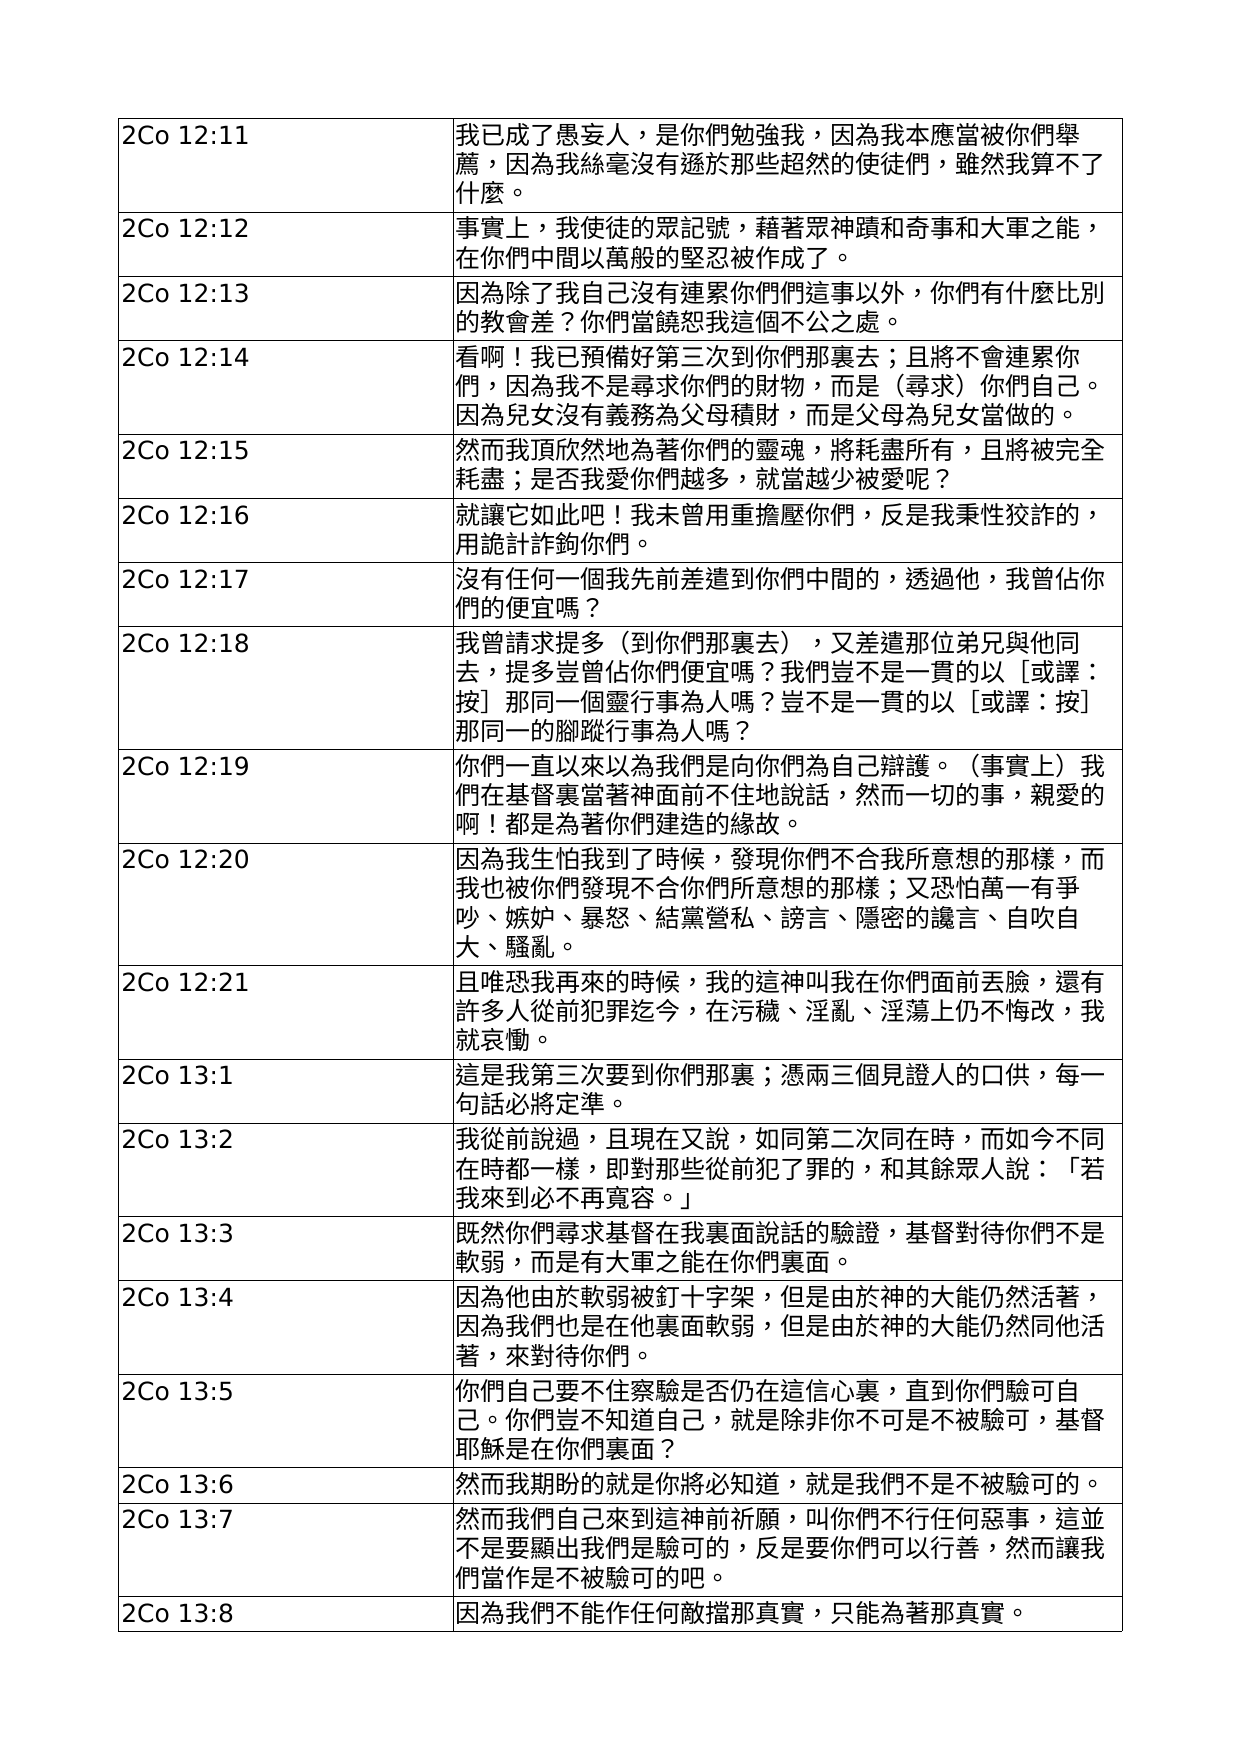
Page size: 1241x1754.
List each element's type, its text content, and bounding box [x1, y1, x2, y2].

table_cell 2Co 12:12 [119, 213, 453, 276]
table_cell 因為他由於軟弱被釘十字架，但是由於神的大能仍然活著，因為我們也是在他裏面軟弱，但是由於神的大能仍然同他活著，來對待你們。 [454, 1281, 1122, 1374]
table_cell 2Co 13:5 [119, 1375, 453, 1467]
table_cell 我已成了愚妄人，是你們勉強我，因為我本應當被你們舉薦，因為我絲毫沒有遜於那些超然的使徒們，雖然我算不了什麼。 [454, 119, 1122, 212]
table_cell 看啊！我已預備好第三次到你們那裏去；且將不會連累你們，因為我不是尋求你們的財物，而是（尋求）你們自己。因為兒女沒有義務為父母積財，而是父母為兒女當做的。 [454, 341, 1122, 433]
table_cell 既然你們尋求基督在我裏面說話的驗證，基督對待你們不是軟弱，而是有大軍之能在你們裏面。 [454, 1217, 1122, 1280]
table_cell 事實上，我使徒的眾記號，藉著眾神蹟和奇事和大軍之能，在你們中間以萬般的堅忍被作成了。 [454, 213, 1122, 276]
table_cell 2Co 12:15 [119, 435, 453, 498]
table_cell 沒有任何一個我先前差遣到你們中間的，透過他，我曾佔你們的便宜嗎？ [454, 563, 1122, 626]
table_cell 這是我第三次要到你們那裏；憑兩三個見證人的口供，每一句話必將定準。 [454, 1060, 1122, 1123]
table_cell 然而我們自己來到這神前祈願，叫你們不行任何惡事，這並不是要顯出我們是驗可的，反是要你們可以行善，然而讓我們當作是不被驗可的吧。 [454, 1504, 1122, 1596]
table_cell 2Co 13:6 [119, 1468, 453, 1502]
table_cell 2Co 12:19 [119, 750, 453, 842]
table_cell 2Co 13:1 [119, 1060, 453, 1123]
table_cell 2Co 13:8 [119, 1597, 453, 1631]
table_cell 2Co 12:16 [119, 499, 453, 562]
table_cell 2Co 13:2 [119, 1124, 453, 1216]
table_cell 2Co 12:17 [119, 563, 453, 626]
table_cell 2Co 12:14 [119, 341, 453, 433]
table_cell 你們自己要不住察驗是否仍在這信心裏，直到你們驗可自己。你們豈不知道自己，就是除非你不可是不被驗可，基督耶穌是在你們裏面？ [454, 1375, 1122, 1467]
table_cell 因為我們不能作任何敵擋那真實，只能為著那真實。 [454, 1597, 1122, 1631]
table_cell 2Co 13:3 [119, 1217, 453, 1280]
table_cell 我從前說過，且現在又說，如同第二次同在時，而如今不同在時都一樣，即對那些從前犯了罪的，和其餘眾人說：「若我來到必不再寬容。」 [454, 1124, 1122, 1216]
table_cell 2Co 13:7 [119, 1504, 453, 1596]
table_cell 因為我生怕我到了時候，發現你們不合我所意想的那樣，而我也被你們發現不合你們所意想的那樣；又恐怕萬一有爭吵、嫉妒、暴怒、結黨營私、謗言、隱密的讒言、自吹自大、騷亂。 [454, 844, 1122, 965]
table_cell 2Co 12:13 [119, 277, 453, 340]
table_cell 且唯恐我再來的時候，我的這神叫我在你們面前丟臉，還有許多人從前犯罪迄今，在污穢、淫亂、淫蕩上仍不悔改，我就哀慟。 [454, 966, 1122, 1058]
table_cell 然而我期盼的就是你將必知道，就是我們不是不被驗可的。 [454, 1468, 1122, 1502]
table_cell 就讓它如此吧！我未曾用重擔壓你們，反是我秉性狡詐的，用詭計詐鉤你們。 [454, 499, 1122, 562]
table_cell 2Co 12:21 [119, 966, 453, 1058]
table_cell 因為除了我自己沒有連累你們們這事以外，你們有什麼比別的教會差？你們當饒恕我這個不公之處。 [454, 277, 1122, 340]
table_cell 我曾請求提多（到你們那裏去），又差遣那位弟兄與他同去，提多豈曾佔你們便宜嗎？我們豈不是一貫的以［或譯：按］那同一個靈行事為人嗎？豈不是一貫的以［或譯：按］那同一的腳蹤行事為人嗎？ [454, 627, 1122, 749]
table_cell 2Co 12:11 [119, 119, 453, 212]
table_cell 然而我頂欣然地為著你們的靈魂，將耗盡所有，且將被完全耗盡；是否我愛你們越多，就當越少被愛呢？ [454, 435, 1122, 498]
table_cell 你們一直以來以為我們是向你們為自己辯護。（事實上）我們在基督裏當著神面前不住地說話，然而一切的事，親愛的啊！都是為著你們建造的緣故。 [454, 750, 1122, 842]
table_cell 2Co 13:4 [119, 1281, 453, 1374]
table_cell 2Co 12:20 [119, 844, 453, 965]
table_cell 2Co 12:18 [119, 627, 453, 749]
